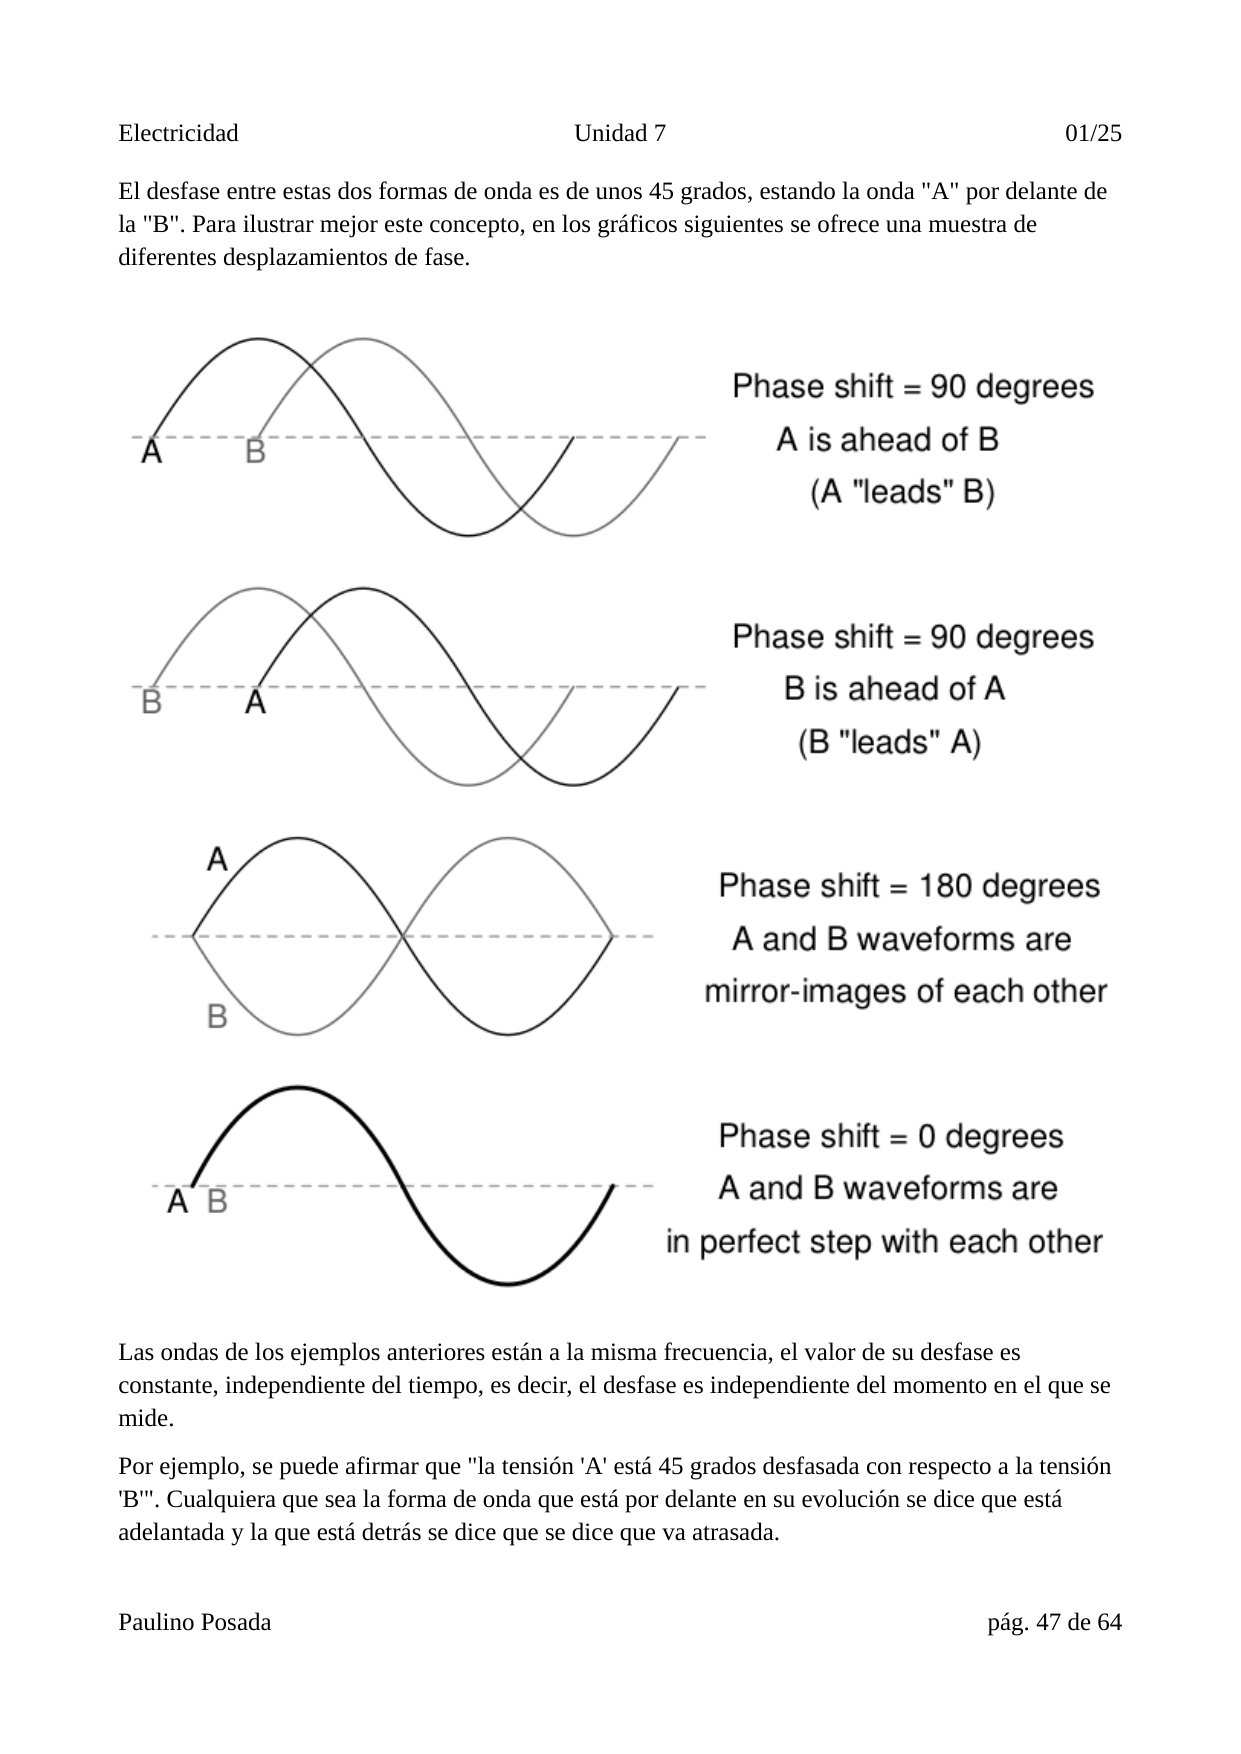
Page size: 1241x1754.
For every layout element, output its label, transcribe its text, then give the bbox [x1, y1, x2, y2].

text El desfase entre estas dos formas de onda es de unos 45 grados, estando la onda "A" por delante de la "B". Para ilustrar mejor este concepto, en los gráficos siguientes se ofrece una muestra de diferentes desplazamientos de fase. [118, 176, 1122, 271]
picture [118, 290, 1123, 1297]
text Las ondas de los ejemplos anteriores están a la misma frecuencia, el valor de su desfase es constante, independiente del tiempo, es decir, el desfase es independiente del momento en el que se mide. [118, 1337, 1122, 1432]
text Por ejemplo, se puede afirmar que "la tensión 'A' está 45 grados desfasada con respecto a la tensión 'B'". Cualquiera que sea la forma de onda que está por delante en su evolución se dice que está adelantada y la que está detrás se dice que se dice que va atrasada. [118, 1451, 1122, 1546]
